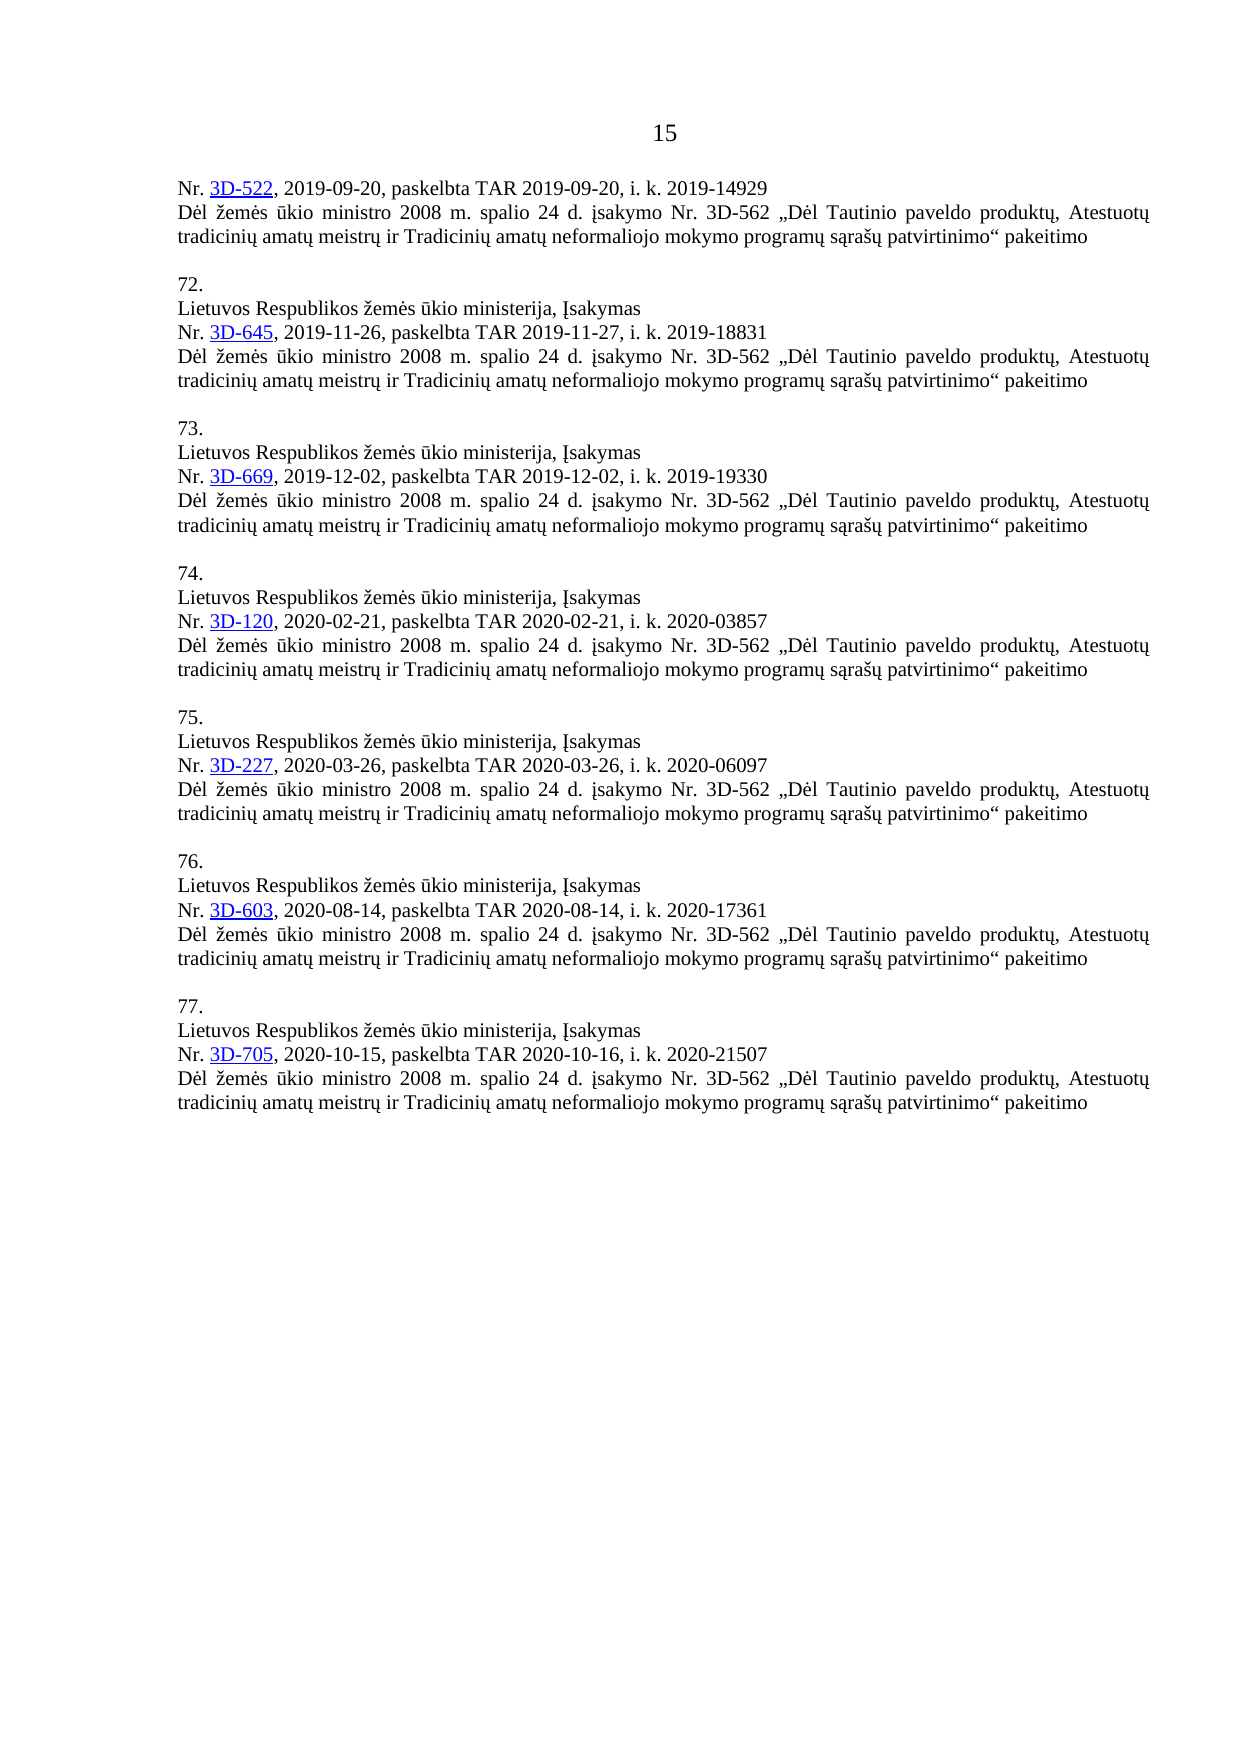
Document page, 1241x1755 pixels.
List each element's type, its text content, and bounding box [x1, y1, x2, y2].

text Nr. 3D-522, 2019-09-20, paskelbta TAR 2019-09-20, i. k. 2019-14929 [177, 176, 1152, 200]
text Nr. 3D-603, 2020-08-14, paskelbta TAR 2020-08-14, i. k. 2020-17361 [177, 897, 1152, 922]
text Dėl žemės ūkio ministro 2008 m. spalio 24 d. įsakymo Nr. 3D-562 „Dėl Tautinio paveldo produktų, Atestuotų tradicinių amatų meistrų ir Tradicinių amatų neformaliojo mokymo programų sąrašų patvirtinimo“ pakeitimo [177, 633, 1152, 681]
text Lietuvos Respublikos žemės ūkio ministerija, Įsakymas [177, 440, 1152, 464]
text 76. [177, 849, 1152, 873]
text 73. [177, 416, 1152, 440]
text Lietuvos Respublikos žemės ūkio ministerija, Įsakymas [177, 729, 1152, 753]
text Lietuvos Respublikos žemės ūkio ministerija, Įsakymas [177, 873, 1152, 897]
text Dėl žemės ūkio ministro 2008 m. spalio 24 d. įsakymo Nr. 3D-562 „Dėl Tautinio paveldo produktų, Atestuotų tradicinių amatų meistrų ir Tradicinių amatų neformaliojo mokymo programų sąrašų patvirtinimo“ pakeitimo [177, 344, 1152, 392]
text Dėl žemės ūkio ministro 2008 m. spalio 24 d. įsakymo Nr. 3D-562 „Dėl Tautinio paveldo produktų, Atestuotų tradicinių amatų meistrų ir Tradicinių amatų neformaliojo mokymo programų sąrašų patvirtinimo“ pakeitimo [177, 922, 1152, 970]
text Dėl žemės ūkio ministro 2008 m. spalio 24 d. įsakymo Nr. 3D-562 „Dėl Tautinio paveldo produktų, Atestuotų tradicinių amatų meistrų ir Tradicinių amatų neformaliojo mokymo programų sąrašų patvirtinimo“ pakeitimo [177, 777, 1152, 825]
text Lietuvos Respublikos žemės ūkio ministerija, Įsakymas [177, 1018, 1152, 1042]
text Dėl žemės ūkio ministro 2008 m. spalio 24 d. įsakymo Nr. 3D-562 „Dėl Tautinio paveldo produktų, Atestuotų tradicinių amatų meistrų ir Tradicinių amatų neformaliojo mokymo programų sąrašų patvirtinimo“ pakeitimo [177, 1066, 1152, 1114]
text 77. [177, 994, 1152, 1018]
text Dėl žemės ūkio ministro 2008 m. spalio 24 d. įsakymo Nr. 3D-562 „Dėl Tautinio paveldo produktų, Atestuotų tradicinių amatų meistrų ir Tradicinių amatų neformaliojo mokymo programų sąrašų patvirtinimo“ pakeitimo [177, 200, 1152, 248]
text Nr. 3D-645, 2019-11-26, paskelbta TAR 2019-11-27, i. k. 2019-18831 [177, 320, 1152, 344]
text Lietuvos Respublikos žemės ūkio ministerija, Įsakymas [177, 585, 1152, 609]
text Nr. 3D-227, 2020-03-26, paskelbta TAR 2020-03-26, i. k. 2020-06097 [177, 753, 1152, 777]
text Lietuvos Respublikos žemės ūkio ministerija, Įsakymas [177, 296, 1152, 320]
text Nr. 3D-705, 2020-10-15, paskelbta TAR 2020-10-16, i. k. 2020-21507 [177, 1042, 1152, 1066]
text Dėl žemės ūkio ministro 2008 m. spalio 24 d. įsakymo Nr. 3D-562 „Dėl Tautinio paveldo produktų, Atestuotų tradicinių amatų meistrų ir Tradicinių amatų neformaliojo mokymo programų sąrašų patvirtinimo“ pakeitimo [177, 488, 1152, 537]
text 75. [177, 705, 1152, 729]
text 72. [177, 272, 1152, 296]
text 74. [177, 561, 1152, 585]
text Nr. 3D-669, 2019-12-02, paskelbta TAR 2019-12-02, i. k. 2019-19330 [177, 464, 1152, 488]
text Nr. 3D-120, 2020-02-21, paskelbta TAR 2020-02-21, i. k. 2020-03857 [177, 609, 1152, 633]
